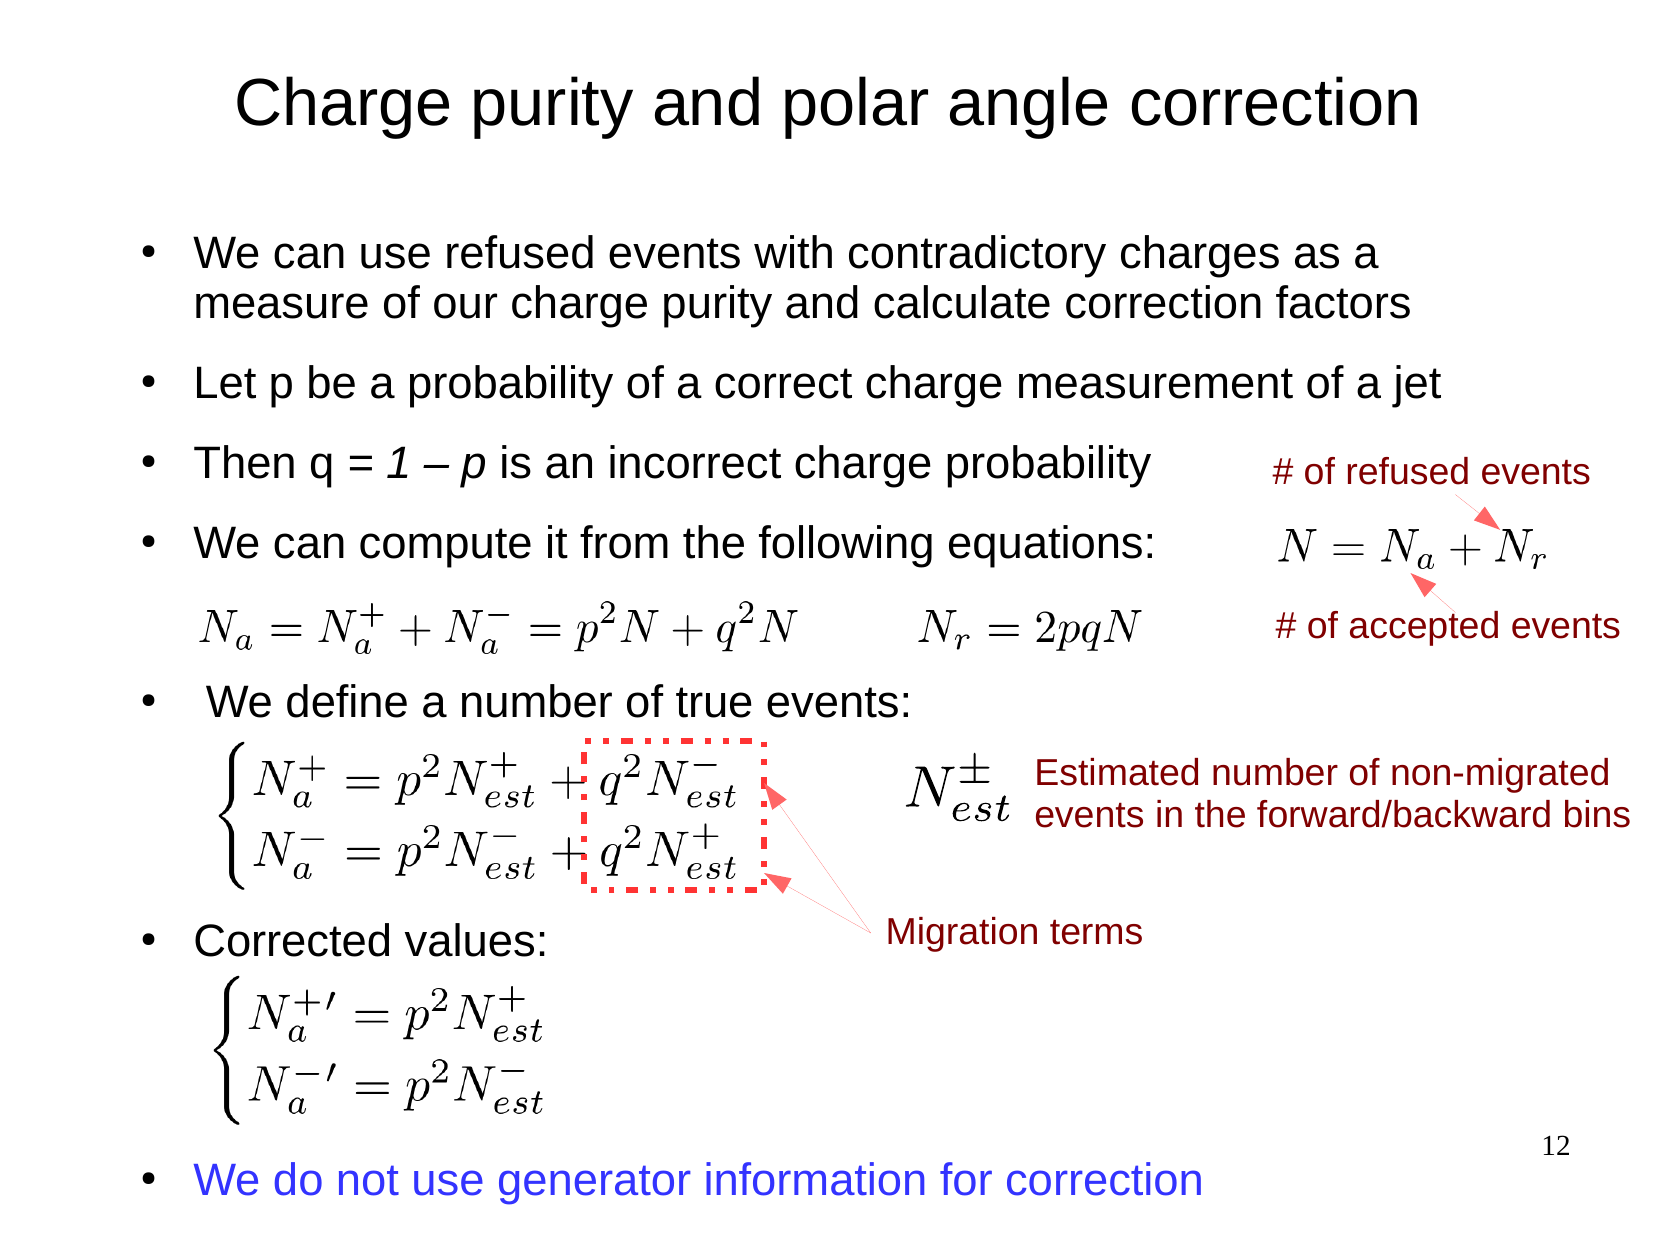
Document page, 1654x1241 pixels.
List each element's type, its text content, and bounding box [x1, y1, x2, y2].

text_box # of accepted events [1260, 597, 1636, 655]
picture [213, 975, 543, 1125]
picture [918, 610, 1142, 651]
list We can use refused events with contradictory charges as a measure of our charge purity and calculate correction factors Let p be a probability of a correct charge measurement of a jet Then q = 1 – p is an incorrect charge probability We can compute it from the following equations: We define a number of true events: Corrected values: We do not use generator information for correction [123, 227, 1568, 1216]
text_box [903, 752, 1012, 822]
picture [199, 601, 798, 654]
text_box # of refused events [1257, 443, 1606, 501]
title Charge purity and polar angle correction [85, 52, 1571, 153]
text_box Estimated number of non-migrated events in the forward/backward bins [1019, 744, 1647, 844]
text_box Migration terms [870, 903, 1159, 960]
picture [1278, 529, 1546, 569]
